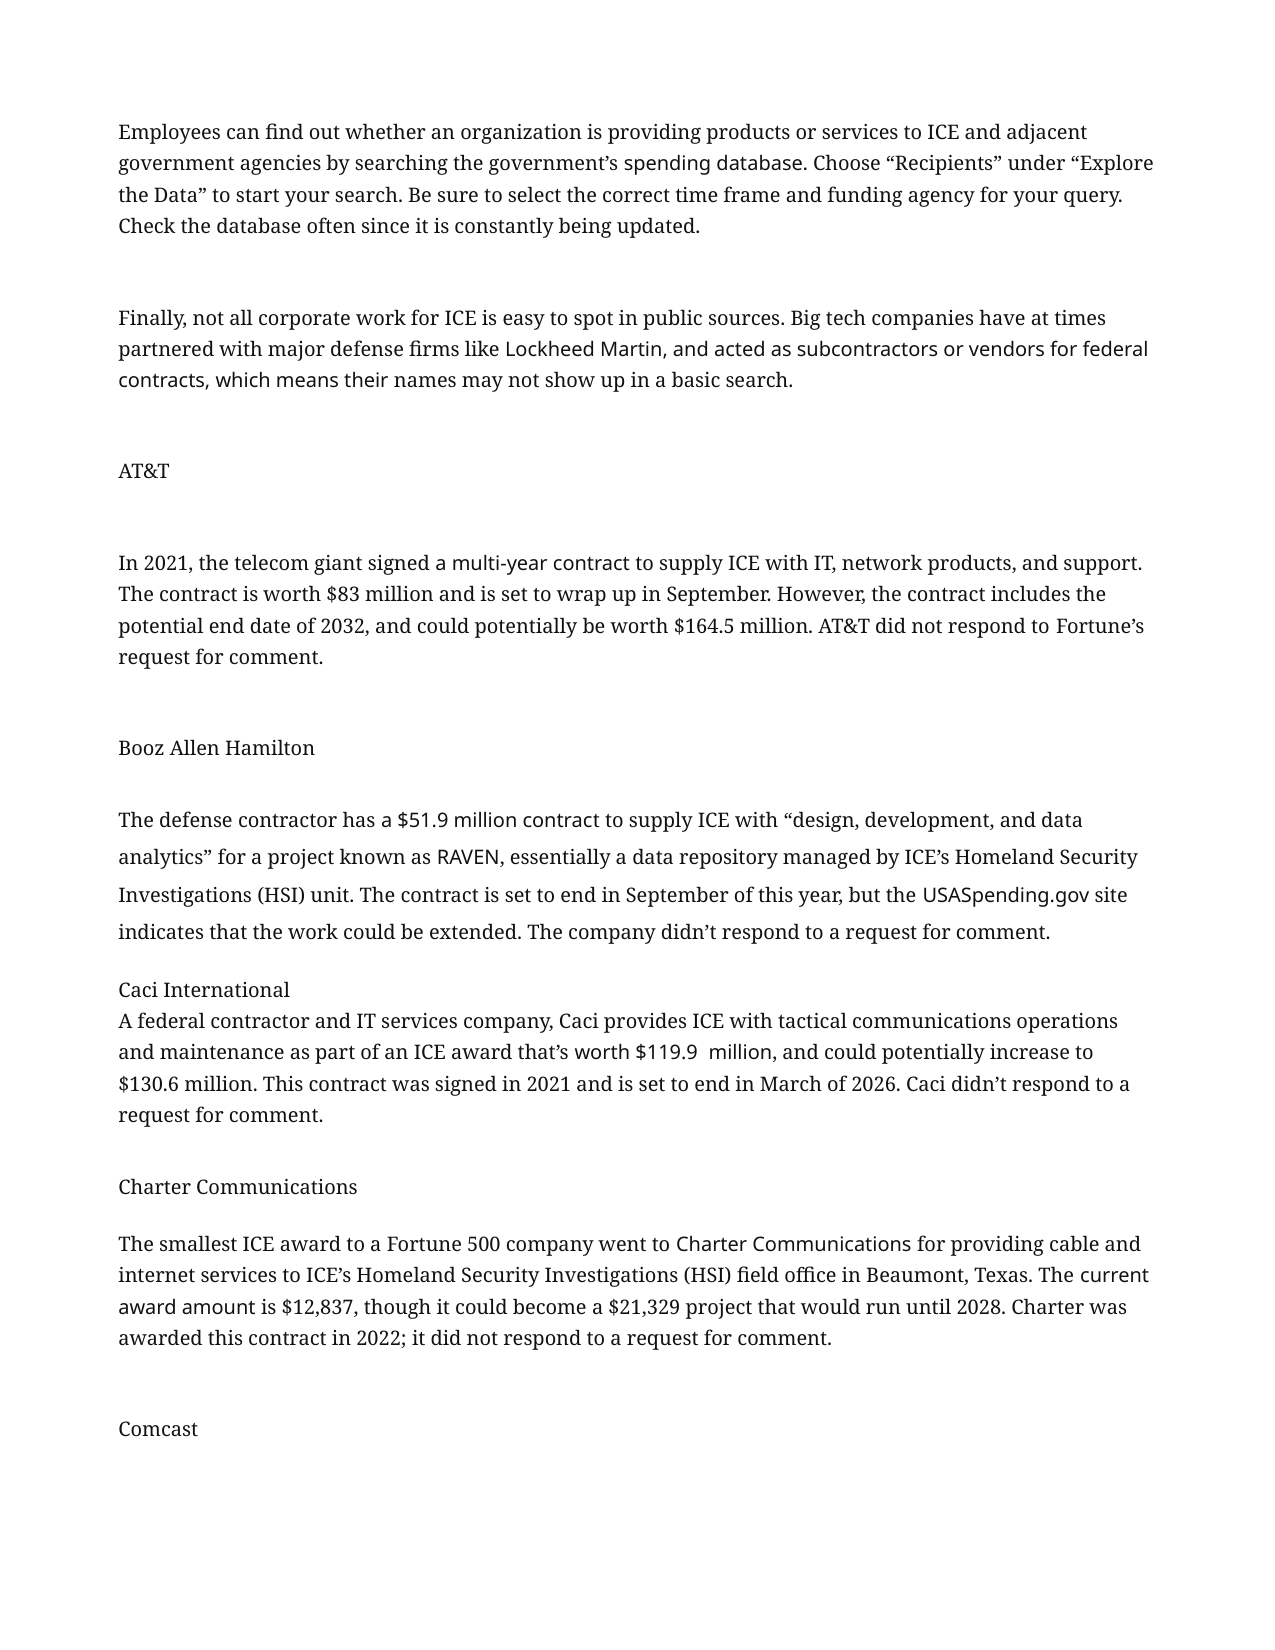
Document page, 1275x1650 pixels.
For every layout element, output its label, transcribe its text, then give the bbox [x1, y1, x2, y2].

text The smallest ICE award to a Fortune 500 company went to Charter Communications for providing cable and internet services to ICE’s Homeland Security Investigations (HSI) field office in Beaumont, Texas. The current award amount is $12,837, though it could become a $21,329 project that would run until 2028. Charter was awarded this contract in 2022; it did not respond to a request for comment. [118, 1230, 1157, 1351]
text In 2021, the telecom giant signed a multi-year contract to supply ICE with IT, network products, and support. The contract is worth $83 million and is set to wrap up in September. However, the contract includes the potential end date of 2032, and could potentially be worth $164.5 million. AT&T did not respond to Fortune’s request for comment. [118, 549, 1157, 670]
text Caci International A federal contractor and IT services company, Caci provides ICE with tactical communications operations and maintenance as part of an ICE award that’s worth $119.9 million, and could potentially increase to $130.6 million. This contract was signed in 2021 and is set to end in March of 2026. Caci didn’t respond to a request for comment. [118, 976, 1157, 1128]
text Finally, not all corporate work for ICE is easy to spot in public sources. Big tech companies have at times partnered with major defense firms like Lockheed Martin, and acted as subcontractors or vendors for federal contracts, which means their names may not show up in a basic search. [118, 303, 1157, 393]
text Charter Communications [118, 1162, 1157, 1200]
text Booz Allen Hamilton [118, 734, 1157, 762]
text The defense contractor has a $51.9 million contract to supply ICE with “design, development, and data analytics” for a project known as RAVEN, essentially a data repository managed by ICE’s Homeland Security Investigations (HSI) unit. The contract is set to end in September of this year, but the USASpending.gov site indicates that the work could be extended. The company didn’t respond to a request for comment. [118, 796, 1157, 946]
text Employees can find out whether an organization is providing products or services to ICE and adjacent government agencies by searching the government’s spending database. Choose “Recipients” under “Explore the Data” to start your search. Be sure to select the correct time frame and funding agency for your query. Check the database often since it is constantly being updated. [118, 118, 1157, 239]
text Comcast [118, 1415, 1157, 1443]
text AT&T [118, 458, 1157, 485]
